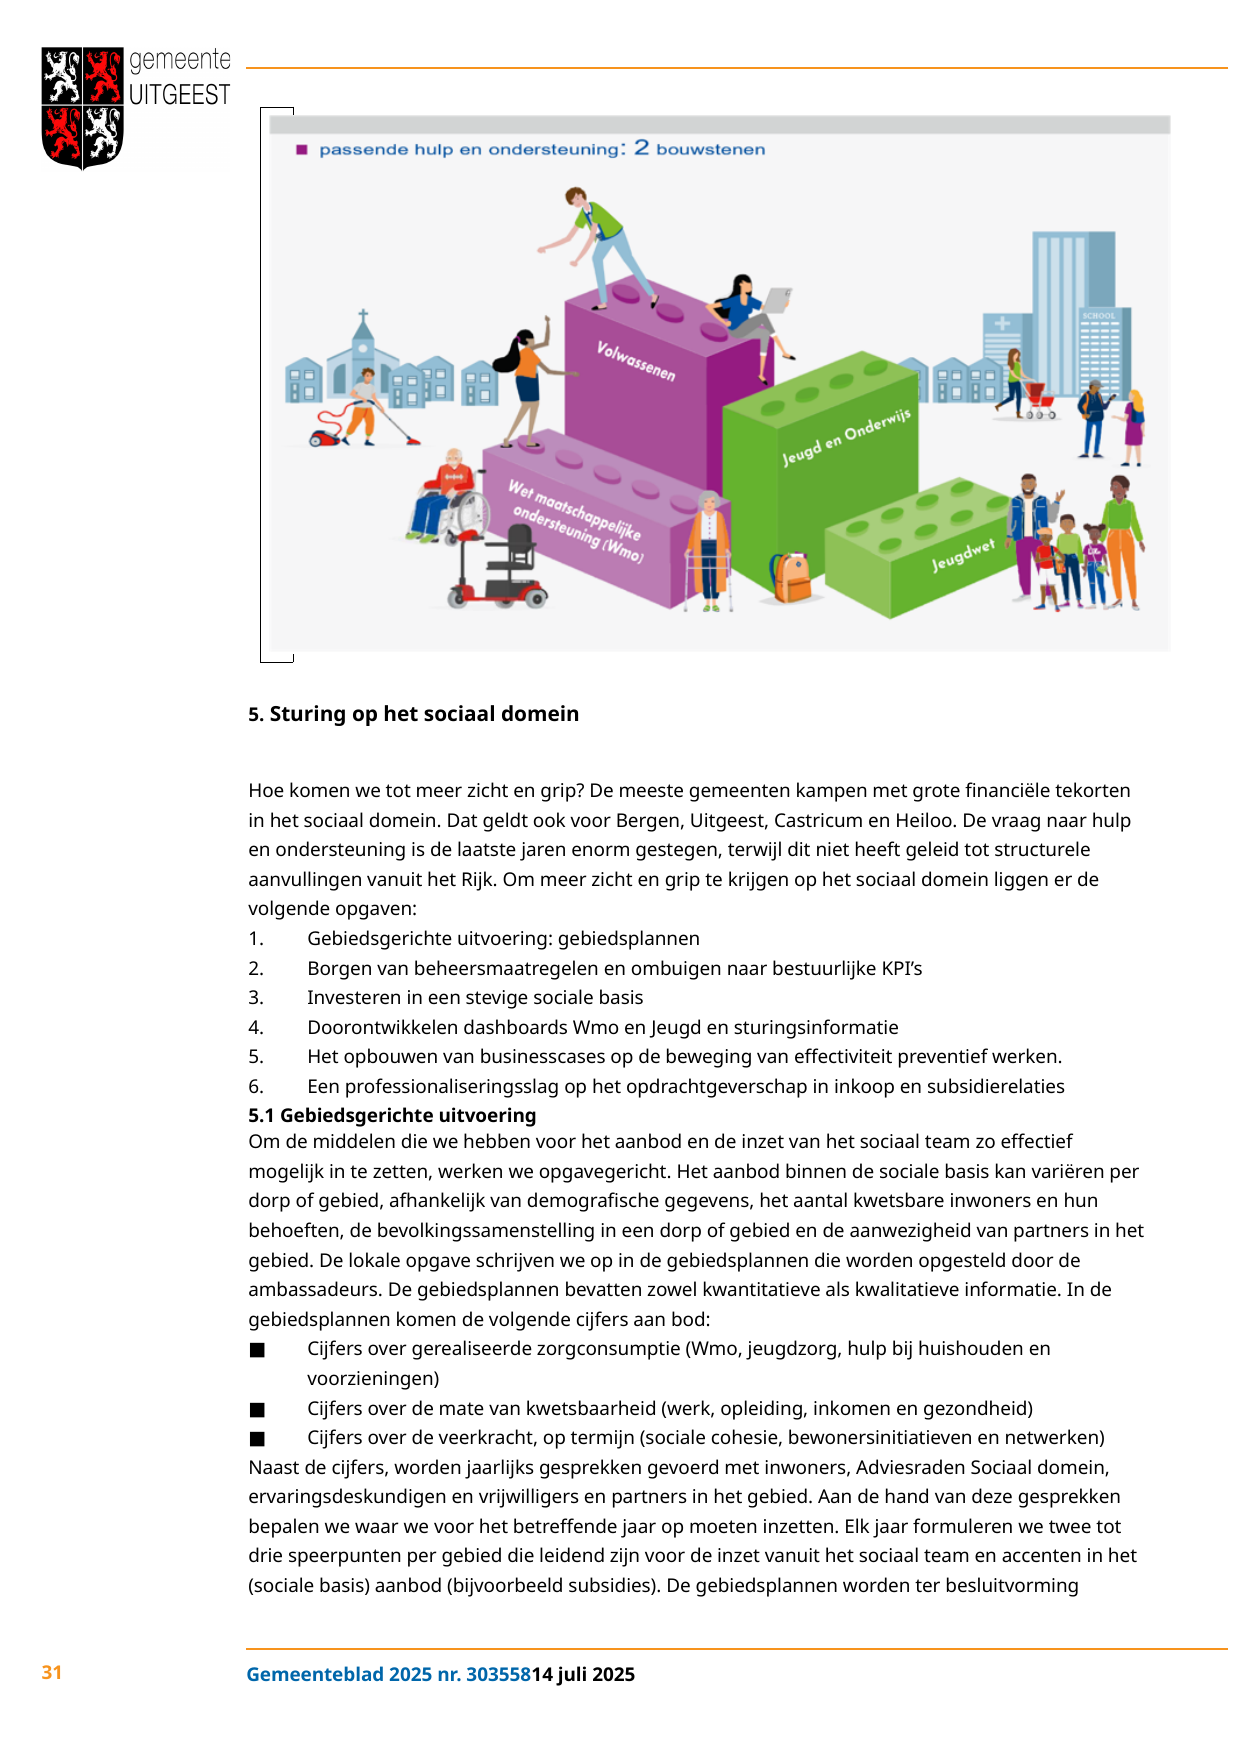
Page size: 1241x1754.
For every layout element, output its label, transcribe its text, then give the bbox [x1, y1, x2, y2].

list Cijfers over gerealiseerde zorgconsumptie (Wmo, jeugdzorg, hulp bij huishouden en voorzieningen) [248, 1336, 1152, 1391]
list Investeren in een stevige sociale basis [248, 984, 1152, 1010]
list Gebiedsgerichte uitvoering: gebiedsplannen [248, 925, 1152, 951]
text 5.1 Gebiedsgerichte uitvoering [248, 1103, 1152, 1128]
list Doorontwikkelen dashboards Wmo en Jeugd en sturingsinformatie [248, 1014, 1152, 1040]
text 5. Sturing op het sociaal domein [248, 699, 1152, 728]
picture [41, 47, 231, 172]
list Het opbouwen van businesscases op de beweging van effectiviteit preventief werken. [248, 1043, 1152, 1069]
list Cijfers over de veerkracht, op termijn (sociale cohesie, bewonersinitiatieven en netwerken) [248, 1424, 1152, 1450]
text Naast de cijfers, worden jaarlijks gesprekken gevoerd met inwoners, Adviesraden Sociaal domein, ervaringsdeskundigen en vrijwilligers en partners in het gebied. Aan de hand van deze gesprekken bepalen we waar we voor het betreffende jaar op moeten inzetten. Elk jaar formuleren we twee tot drie speerpunten per gebied die leidend zijn voor de inzet vanuit het sociaal team en accenten in het (sociale basis) aanbod (bijvoorbeeld subsidies). De gebiedsplannen worden ter besluitvorming [248, 1454, 1152, 1598]
picture [268, 115, 1173, 654]
text Om de middelen die we hebben voor het aanbod en de inzet van het sociaal team zo effectief mogelijk in te zetten, werken we opgavegericht. Het aanbod binnen de sociale basis kan variëren per dorp of gebied, afhankelijk van demografische gegevens, het aantal kwetsbare inwoners en hun behoeften, de bevolkingssamenstelling in een dorp of gebied en de aanwezigheid van partners in het gebied. De lokale opgave schrijven we op in de gebiedsplannen die worden opgesteld door de ambassadeurs. De gebiedsplannen bevatten zowel kwantitatieve als kwalitatieve informatie. In de gebiedsplannen komen de volgende cijfers aan bod: [248, 1128, 1152, 1332]
list Borgen van beheersmaatregelen en ombuigen naar bestuurlijke KPI’s [248, 955, 1152, 981]
text Hoe komen we tot meer zicht en grip? De meeste gemeenten kampen met grote financiële tekorten in het sociaal domein. Dat geldt ook voor Bergen, Uitgeest, Castricum en Heiloo. De vraag naar hulp en ondersteuning is de laatste jaren enorm gestegen, terwijl dit niet heeft geleid tot structurele aanvullingen vanuit het Rijk. Om meer zicht en grip te krijgen op het sociaal domein liggen er de volgende opgaven: [248, 777, 1152, 921]
list Een professionaliseringsslag op het opdrachtgeverschap in inkoop en subsidierelaties [248, 1073, 1152, 1099]
list Cijfers over de mate van kwetsbaarheid (werk, opleiding, inkomen en gezondheid) [248, 1395, 1152, 1420]
